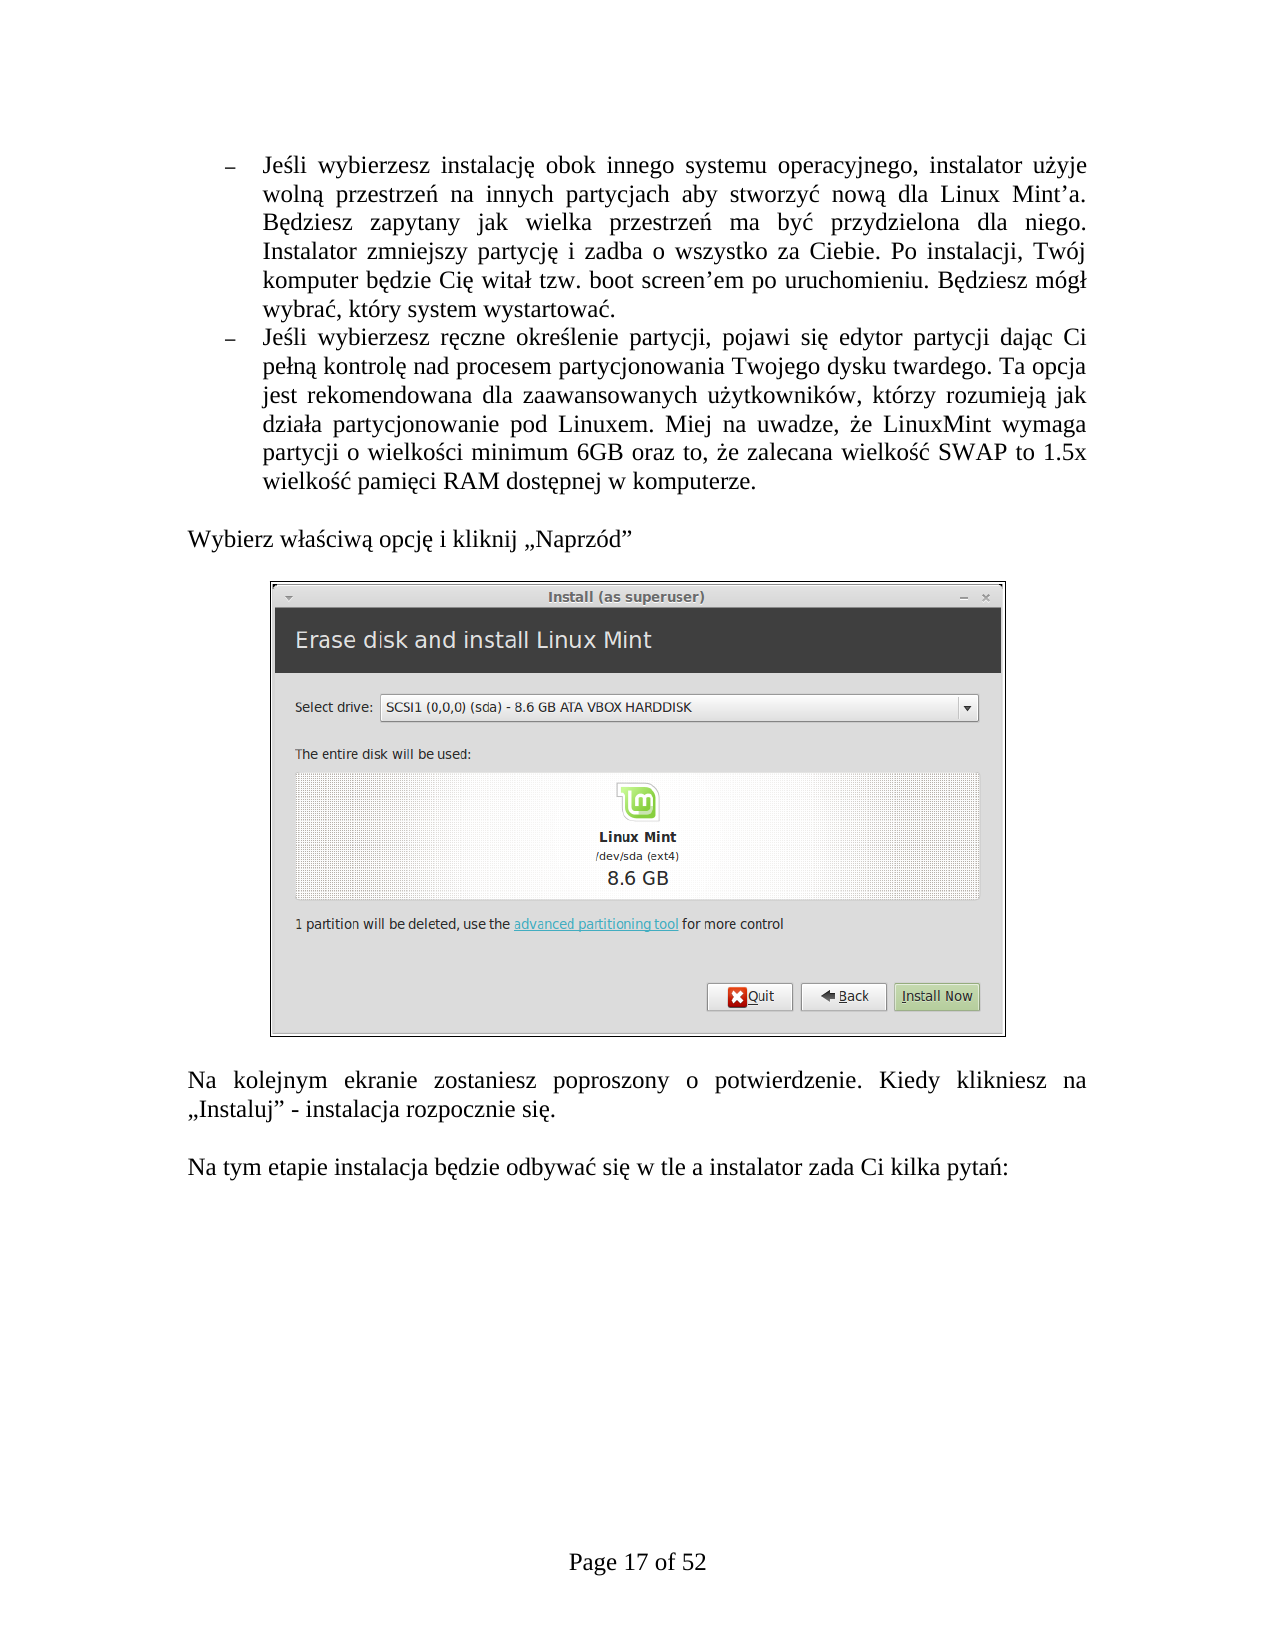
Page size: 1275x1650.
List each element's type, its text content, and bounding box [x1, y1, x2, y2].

list Jeśli wybierzesz instalację obok innego systemu operacyjnego, instalator użyje wolną przestrzeń na innych partycjach aby stworzyć nową dla Linux Mint’a. Będziesz zapytany jak wielka przestrzeń ma być przydzielona dla niego. Instalator zmniejszy partycję i zadba o wszystko za Ciebie. Po instalacji, Twój komputer będzie Cię witał tzw. boot screen’em po uruchomieniu. Będziesz mógł wybrać, który system wystartować. [225, 150, 1087, 322]
text Wybierz właściwą opcję i kliknij „Naprzód” [187, 524, 1087, 552]
text Na kolejnym ekranie zostaniesz poproszony o potwierdzenie. Kiedy klikniesz na „Instaluj” - instalacja rozpocznie się. [187, 1065, 1087, 1123]
picture [272, 584, 1003, 1034]
text Na tym etapie instalacja będzie odbywać się w tle a instalator zada Ci kilka pytań: [187, 1152, 1087, 1180]
list Jeśli wybierzesz ręczne określenie partycji, pojawi się edytor partycji dając Ci pełną kontrolę nad procesem partycjonowania Twojego dysku twardego. Ta opcja jest rekomendowana dla zaawansowanych użytkowników, którzy rozumieją jak działa partycjonowanie pod Linuxem. Miej na uwadze, że LinuxMint wymaga partycji o wielkości minimum 6GB oraz to, że zalecana wielkość SWAP to 1.5x wielkość pamięci RAM dostępnej w komputerze. [225, 322, 1087, 495]
